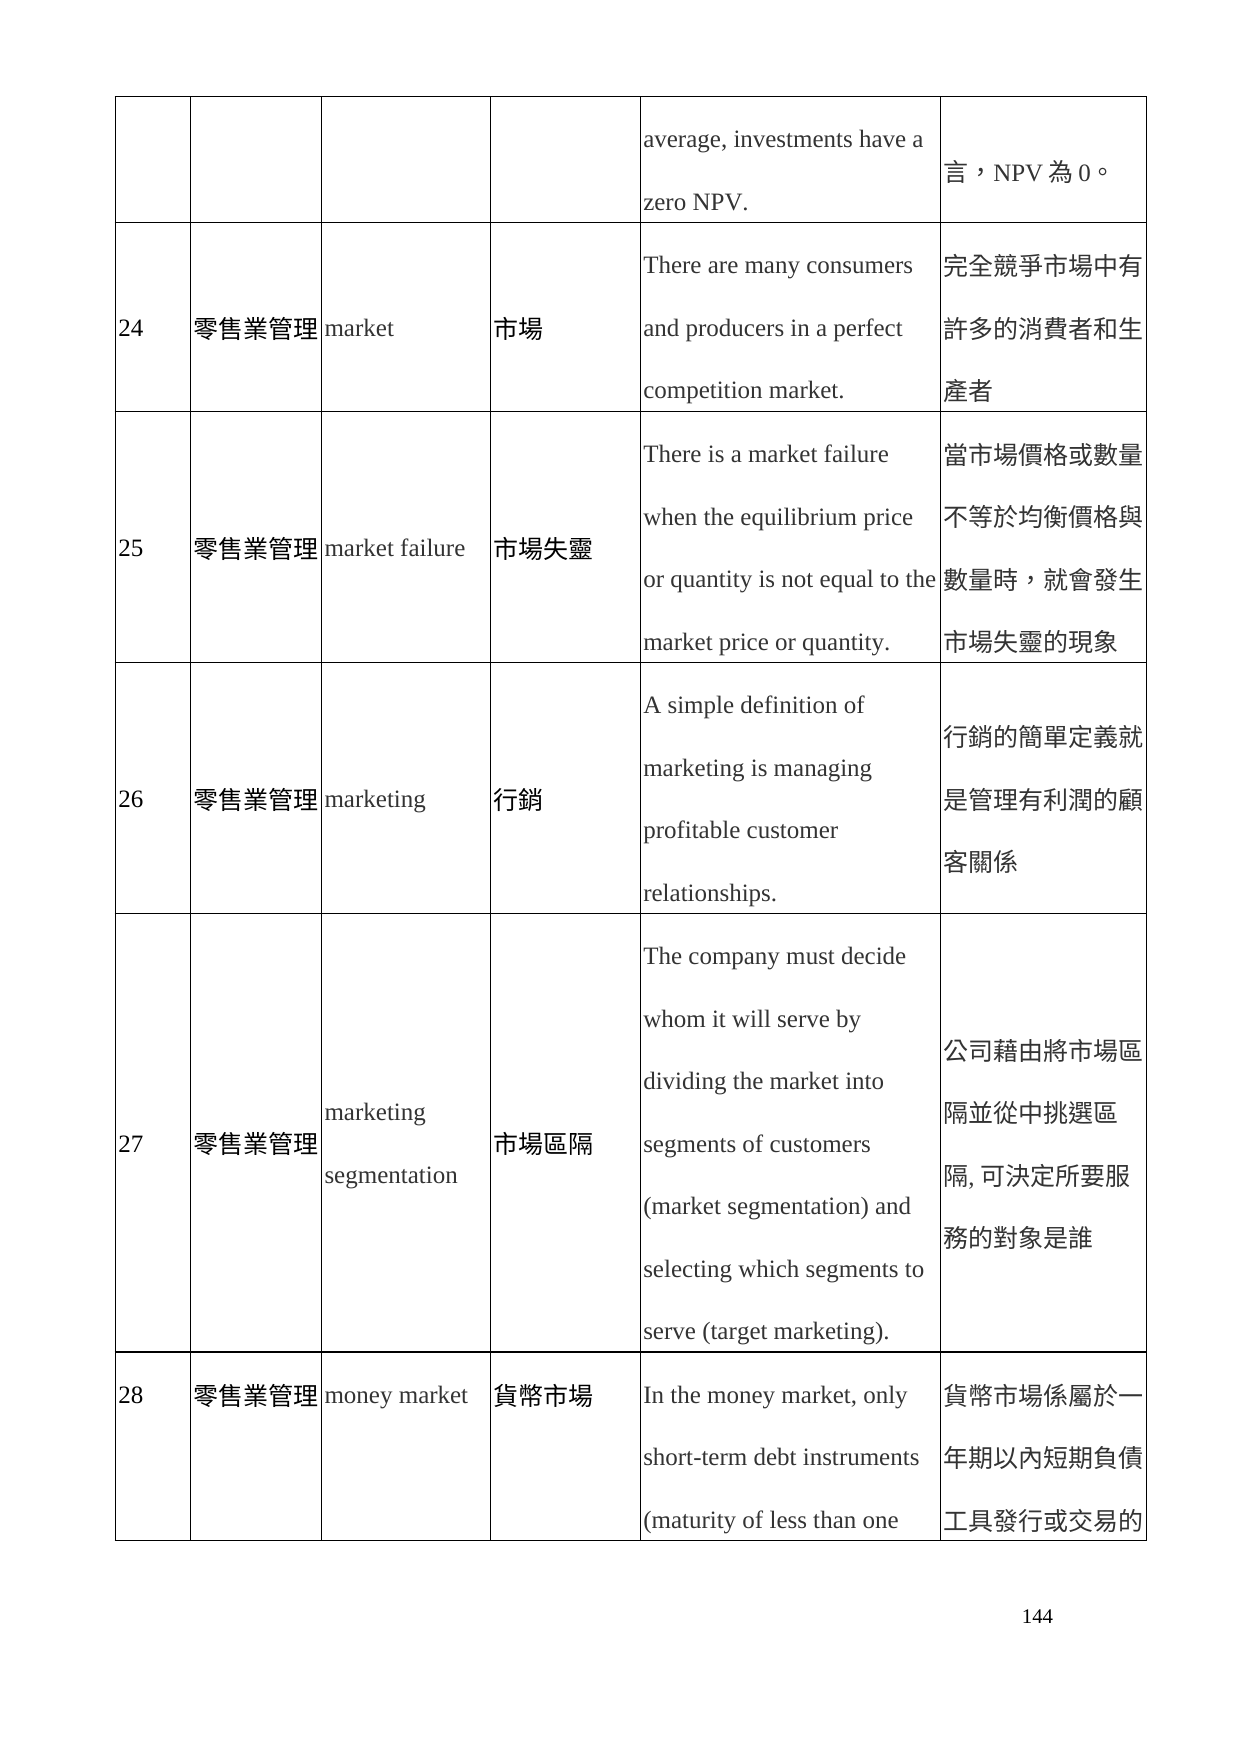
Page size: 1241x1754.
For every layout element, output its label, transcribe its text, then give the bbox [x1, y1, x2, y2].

table_cell 當市場價格或數量不等於均衡價格與數量時，就會發生市場失靈的現象 [941, 412, 1146, 662]
table_cell 零售業管理 [191, 1353, 321, 1540]
table_cell There is a market failure when the equilibrium price or quantity is not equal to the market price or quantity. [641, 412, 940, 662]
table_cell The company must decide whom it will serve by dividing the market into segments of customers (market segmentation) and selecting which segments to serve (target marketing). [641, 914, 940, 1351]
table_cell 27 [116, 914, 190, 1351]
table_cell 公司藉由將市場區隔並從中挑選區隔, 可決定所要服務的對象是誰 [941, 914, 1146, 1351]
table_cell 零售業管理 [191, 412, 321, 662]
table_cell 28 [116, 1353, 190, 1540]
table_cell 24 [116, 223, 190, 411]
table_cell marketing segmentation [322, 914, 490, 1351]
table_cell 25 [116, 412, 190, 662]
table_cell In the money market, only short-term debt instruments (maturity of less than one [641, 1353, 940, 1540]
table_cell 貨幣市場係屬於一年期以內短期負債工具發行或交易的 [941, 1353, 1146, 1540]
table_cell market failure [322, 412, 490, 662]
table_cell 行銷的簡單定義就是管理有利潤的顧客關係 [941, 663, 1146, 913]
table_cell 零售業管理 [191, 223, 321, 411]
table_cell 完全競爭市場中有許多的消費者和生產者 [941, 223, 1146, 411]
table_cell market [322, 223, 490, 411]
table_cell [116, 97, 190, 222]
table_cell money market [322, 1353, 490, 1540]
table_cell 市場 [491, 223, 640, 411]
table_cell 市場區隔 [491, 914, 640, 1351]
table_cell 零售業管理 [191, 914, 321, 1351]
table_cell 市場失靈 [491, 412, 640, 662]
table_cell average, investments have a zero NPV. [641, 97, 940, 222]
table_cell 言，NPV為0。 [941, 97, 1146, 222]
table_cell 貨幣市場 [491, 1353, 640, 1540]
table_cell 26 [116, 663, 190, 913]
table_cell [322, 97, 490, 222]
table_cell A simple definition of marketing is managing profitable customer relationships. [641, 663, 940, 913]
table_cell 零售業管理 [191, 663, 321, 913]
table_cell There are many consumers and producers in a perfect competition market. [641, 223, 940, 411]
table_cell marketing [322, 663, 490, 913]
table_cell [491, 97, 640, 222]
table_cell [191, 97, 321, 222]
table_cell 行銷 [491, 663, 640, 913]
